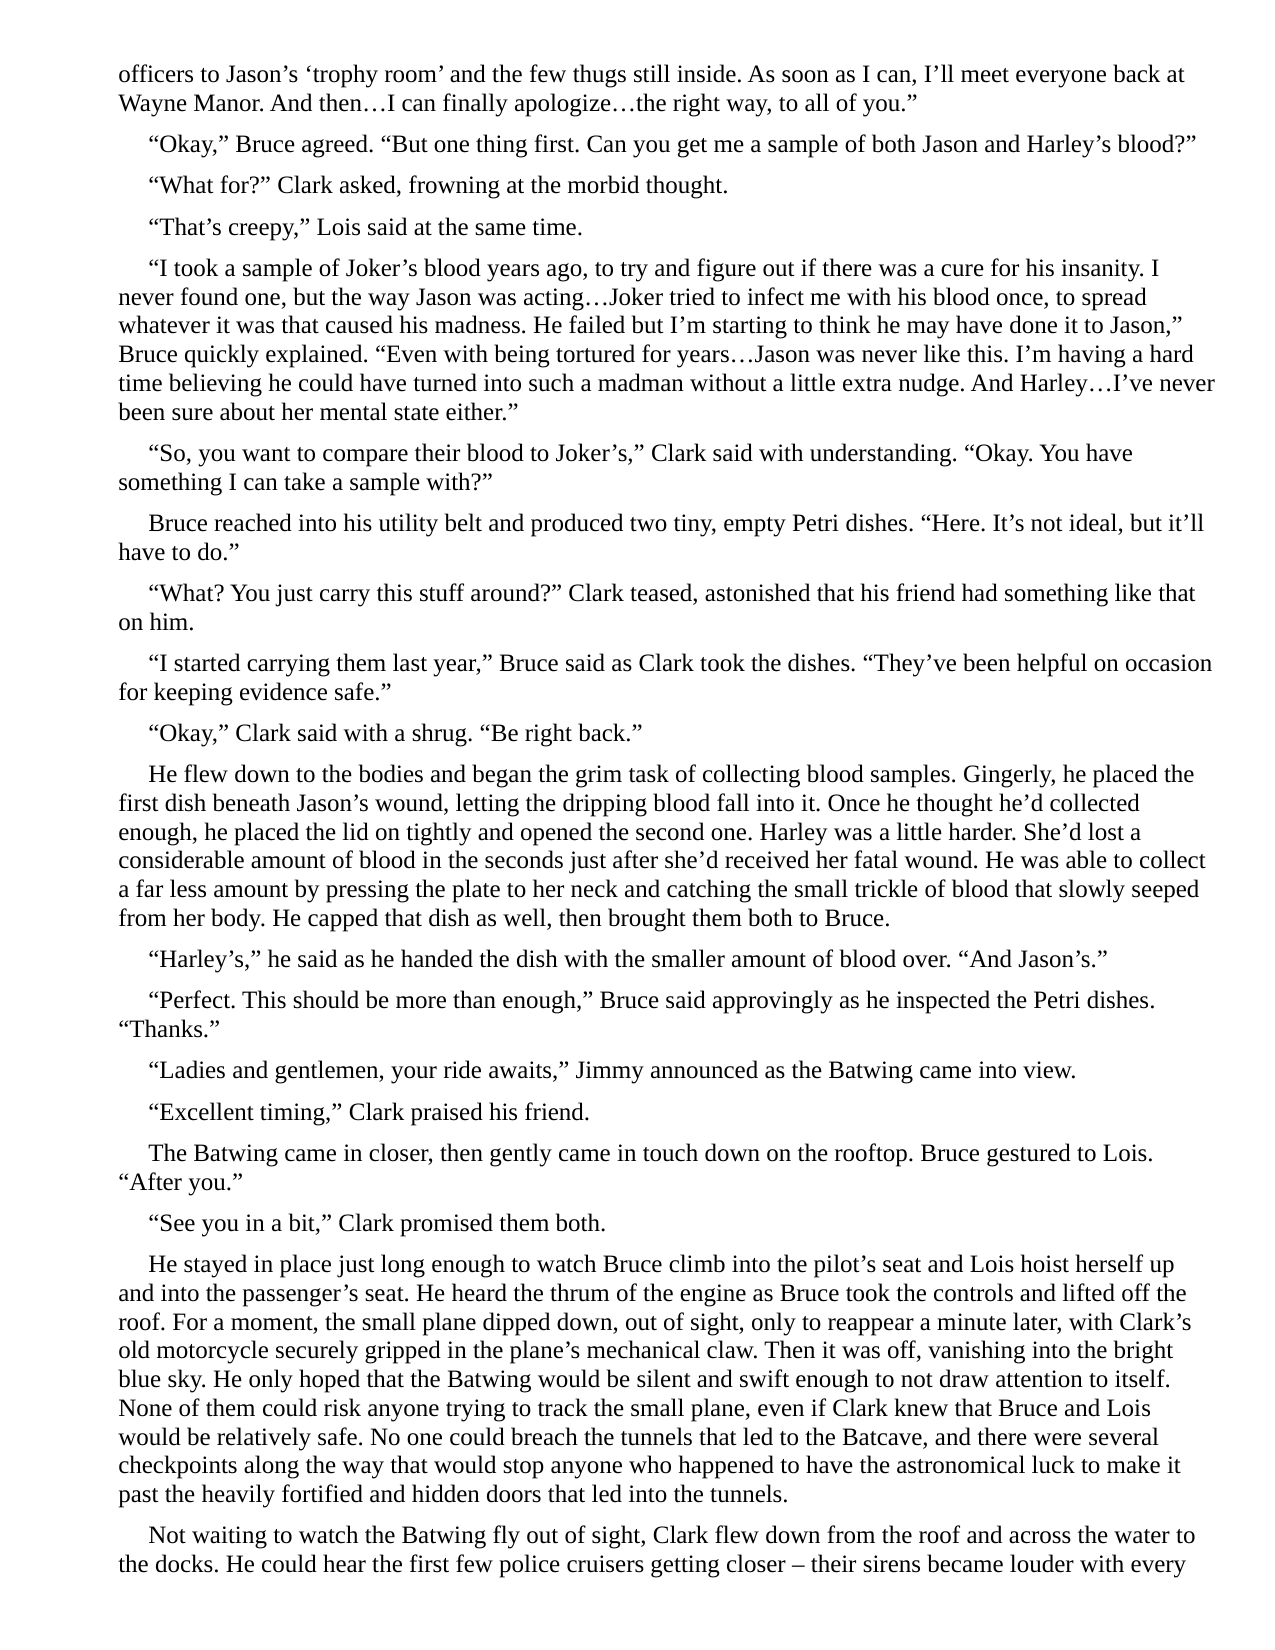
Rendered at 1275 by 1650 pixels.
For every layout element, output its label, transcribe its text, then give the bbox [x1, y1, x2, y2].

text “What for?” Clark asked, frowning at the morbid thought. [118, 170, 1216, 199]
text He stayed in place just long enough to watch Bruce climb into the pilot’s seat and Lois hoist herself up and into the passenger’s seat. He heard the thrum of the engine as Bruce took the controls and lifted off the roof. For a moment, the small plane dipped down, out of sight, only to reappear a minute later, with Clark’s old motorcycle securely gripped in the plane’s mechanical claw. Then it was off, vanishing into the bright blue sky. He only hoped that the Batwing would be silent and swift enough to not draw attention to itself. None of them could risk anyone trying to track the small plane, even if Clark knew that Bruce and Lois would be relatively safe. No one could breach the tunnels that led to the Batcave, and there were several checkpoints along the way that would stop anyone who happened to have the astronomical luck to make it past the heavily fortified and hidden doors that led into the tunnels. [118, 1249, 1216, 1508]
text “Okay,” Bruce agreed. “But one thing first. Can you get me a sample of both Jason and Harley’s blood?” [118, 129, 1216, 158]
text Not waiting to watch the Batwing fly out of sight, Clark flew down from the roof and across the water to the docks. He could hear the first few police cruisers getting closer – their sirens became louder with every [118, 1520, 1216, 1578]
text “What? You just carry this stuff around?” Clark teased, astonished that his friend had something like that on him. [118, 578, 1216, 635]
text The Batwing came in closer, then gently came in touch down on the rooftop. Bruce gestured to Lois. “After you.” [118, 1138, 1216, 1195]
text officers to Jason’s ‘trophy room’ and the few thugs still inside. As soon as I can, I’ll meet everyone back at Wayne Manor. And then…I can finally apologize…the right way, to all of you.” [118, 59, 1216, 117]
text “Ladies and gentlemen, your ride awaits,” Jimmy announced as the Batwing came into view. [118, 1055, 1216, 1084]
text “Okay,” Clark said with a shrug. “Be right back.” [118, 718, 1216, 747]
text “Harley’s,” he said as he handed the dish with the smaller amount of blood over. “And Jason’s.” [118, 944, 1216, 973]
text “Excellent timing,” Clark praised his friend. [118, 1097, 1216, 1125]
text He flew down to the bodies and began the grim task of collecting blood samples. Gingerly, he placed the first dish beneath Jason’s wound, letting the dripping blood fall into it. Once he thought he’d collected enough, he placed the lid on tightly and opened the second one. Harley was a little harder. She’d lost a considerable amount of blood in the seconds just after she’d received her fatal wound. He was able to collect a far less amount by pressing the plate to her neck and catching the small trickle of blood that slowly seeped from her body. He capped that dish as well, then brought them both to Bruce. [118, 759, 1216, 932]
text “See you in a bit,” Clark promised them both. [118, 1208, 1216, 1237]
text Bruce reached into his utility belt and produced two tiny, empty Petri dishes. “Here. It’s not ideal, but it’ll have to do.” [118, 508, 1216, 565]
text “So, you want to compare their blood to Joker’s,” Clark said with understanding. “Okay. You have something I can take a sample with?” [118, 438, 1216, 495]
text “Perfect. This should be more than enough,” Bruce said approvingly as he inspected the Petri dishes. “Thanks.” [118, 985, 1216, 1043]
text “I started carrying them last year,” Bruce said as Clark took the dishes. “They’ve been helpful on occasion for keeping evidence safe.” [118, 648, 1216, 705]
text “I took a sample of Joker’s blood years ago, to try and figure out if there was a cure for his insanity. I never found one, but the way Jason was acting…Joker tried to infect me with his blood once, to spread whatever it was that caused his madness. He failed but I’m starting to think he may have done it to Jason,” Bruce quickly explained. “Even with being tortured for years…Jason was never like this. I’m having a hard time believing he could have turned into such a madman without a little extra nudge. And Harley…I’ve never been sure about her mental state either.” [118, 253, 1216, 425]
text “That’s creepy,” Lois said at the same time. [118, 212, 1216, 240]
